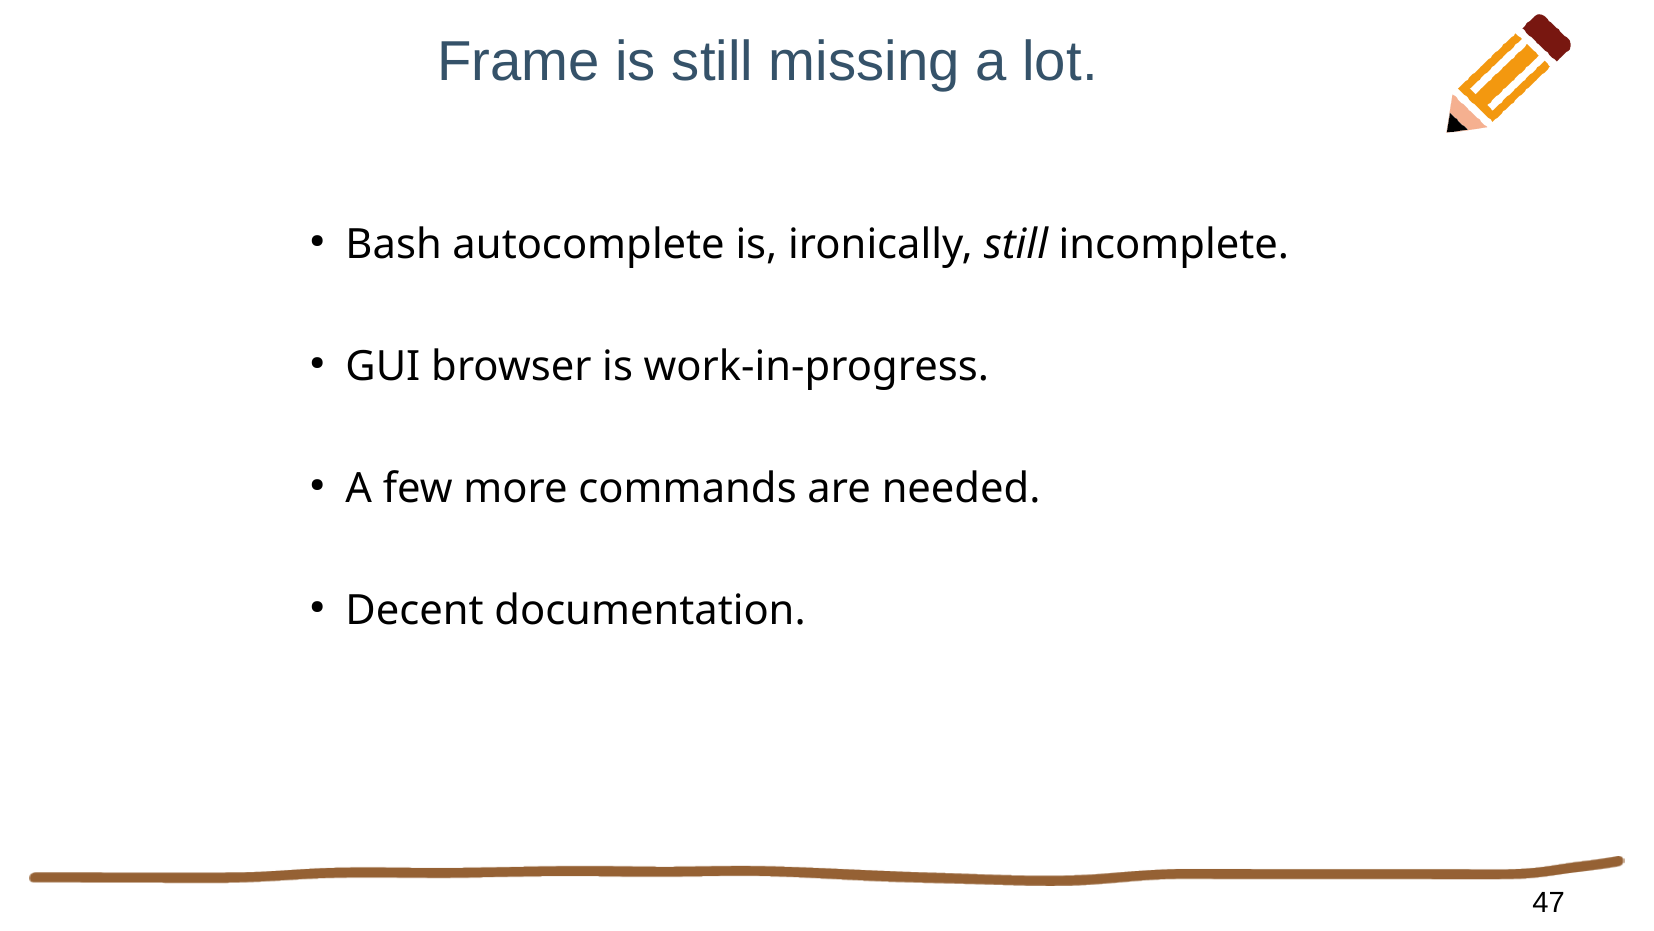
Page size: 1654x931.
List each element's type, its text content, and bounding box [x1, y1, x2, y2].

title Frame is still missing a lot. [88, 29, 1447, 237]
picture [1446, 14, 1571, 133]
picture [29, 856, 1625, 886]
text_box Bash autocomplete is, ironically, still incomplete. GUI browser is work-in-progress. A few more commands are needed. Decent documentation. [295, 206, 1231, 584]
